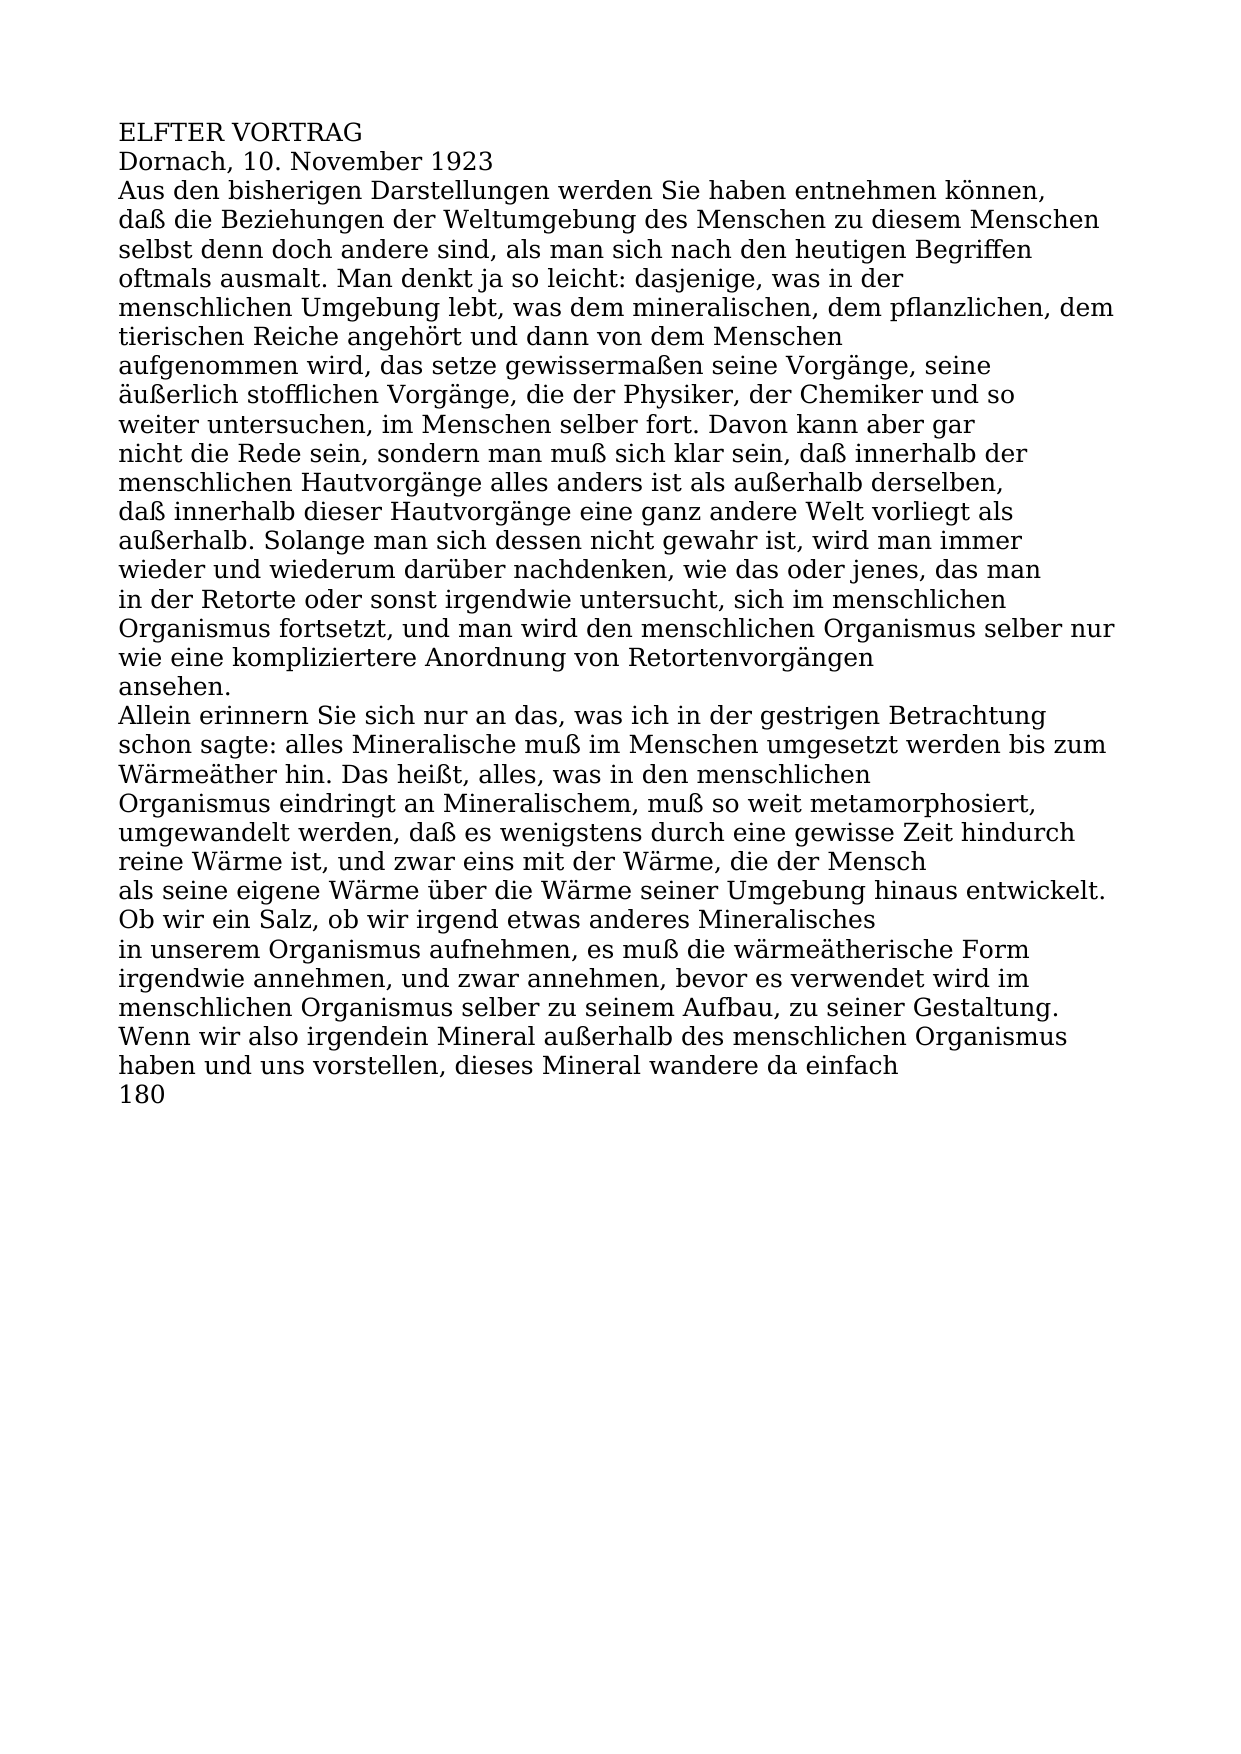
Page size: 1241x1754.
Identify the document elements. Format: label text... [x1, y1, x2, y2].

text daß innerhalb dieser Hautvorgänge eine ganz andere Welt vorliegt als [118, 497, 1122, 526]
text aufgenommen wird, das setze gewissermaßen seine Vorgänge, seine [118, 351, 1122, 381]
text weiter untersuchen, im Menschen selber fort. Davon kann aber gar [118, 410, 1122, 439]
text außerhalb. Solange man sich dessen nicht gewahr ist, wird man immer [118, 526, 1122, 556]
text Aus den bisherigen Darstellungen werden Sie haben entnehmen können, [118, 176, 1122, 206]
text Organismus fortsetzt, und man wird den menschlichen Organismus selber nur wie eine kompliziertere Anordnung von Retortenvorgängen [118, 614, 1122, 672]
text ELFTER VORTRAG [118, 118, 1122, 147]
text Organismus eindringt an Mineralischem, muß so weit metamorphosiert, [118, 789, 1122, 818]
text irgendwie annehmen, und zwar annehmen, bevor es verwendet wird im [118, 964, 1122, 993]
text Allein erinnern Sie sich nur an das, was ich in der gestrigen Betrachtung schon sagte: alles Mineralische muß im Menschen umgesetzt werden bis zum Wärmeäther hin. Das heißt, alles, was in den menschlichen [118, 701, 1122, 789]
text Wenn wir also irgendein Mineral außerhalb des menschlichen Organismus haben und uns vorstellen, dieses Mineral wandere da einfach [118, 1022, 1122, 1081]
text ansehen. [118, 672, 1122, 701]
text wieder und wiederum darüber nachdenken, wie das oder jenes, das man [118, 556, 1122, 585]
text daß die Beziehungen der Weltumgebung des Menschen zu diesem Menschen selbst denn doch andere sind, als man sich nach den heutigen Begriffen oftmals ausmalt. Man denkt ja so leicht: dasjenige, was in der [118, 206, 1122, 293]
text umgewandelt werden, daß es wenigstens durch eine gewisse Zeit hindurch reine Wärme ist, und zwar eins mit der Wärme, die der Mensch [118, 818, 1122, 876]
text menschlichen Organismus selber zu seinem Aufbau, zu seiner Gestaltung. [118, 993, 1122, 1022]
text als seine eigene Wärme über die Wärme seiner Umgebung hinaus entwickelt. Ob wir ein Salz, ob wir irgend etwas anderes Mineralisches [118, 876, 1122, 935]
text 180 [118, 1081, 1122, 1110]
text in unserem Organismus aufnehmen, es muß die wärmeätherische Form [118, 935, 1122, 964]
text in der Retorte oder sonst irgendwie untersucht, sich im menschlichen [118, 585, 1122, 614]
text menschlichen Hautvorgänge alles anders ist als außerhalb derselben, [118, 468, 1122, 497]
text nicht die Rede sein, sondern man muß sich klar sein, daß innerhalb der [118, 439, 1122, 468]
text menschlichen Umgebung lebt, was dem mineralischen, dem pflanzlichen, dem tierischen Reiche angehört und dann von dem Menschen [118, 293, 1122, 351]
text äußerlich stofflichen Vorgänge, die der Physiker, der Chemiker und so [118, 381, 1122, 410]
text Dornach, 10. November 1923 [118, 147, 1122, 176]
